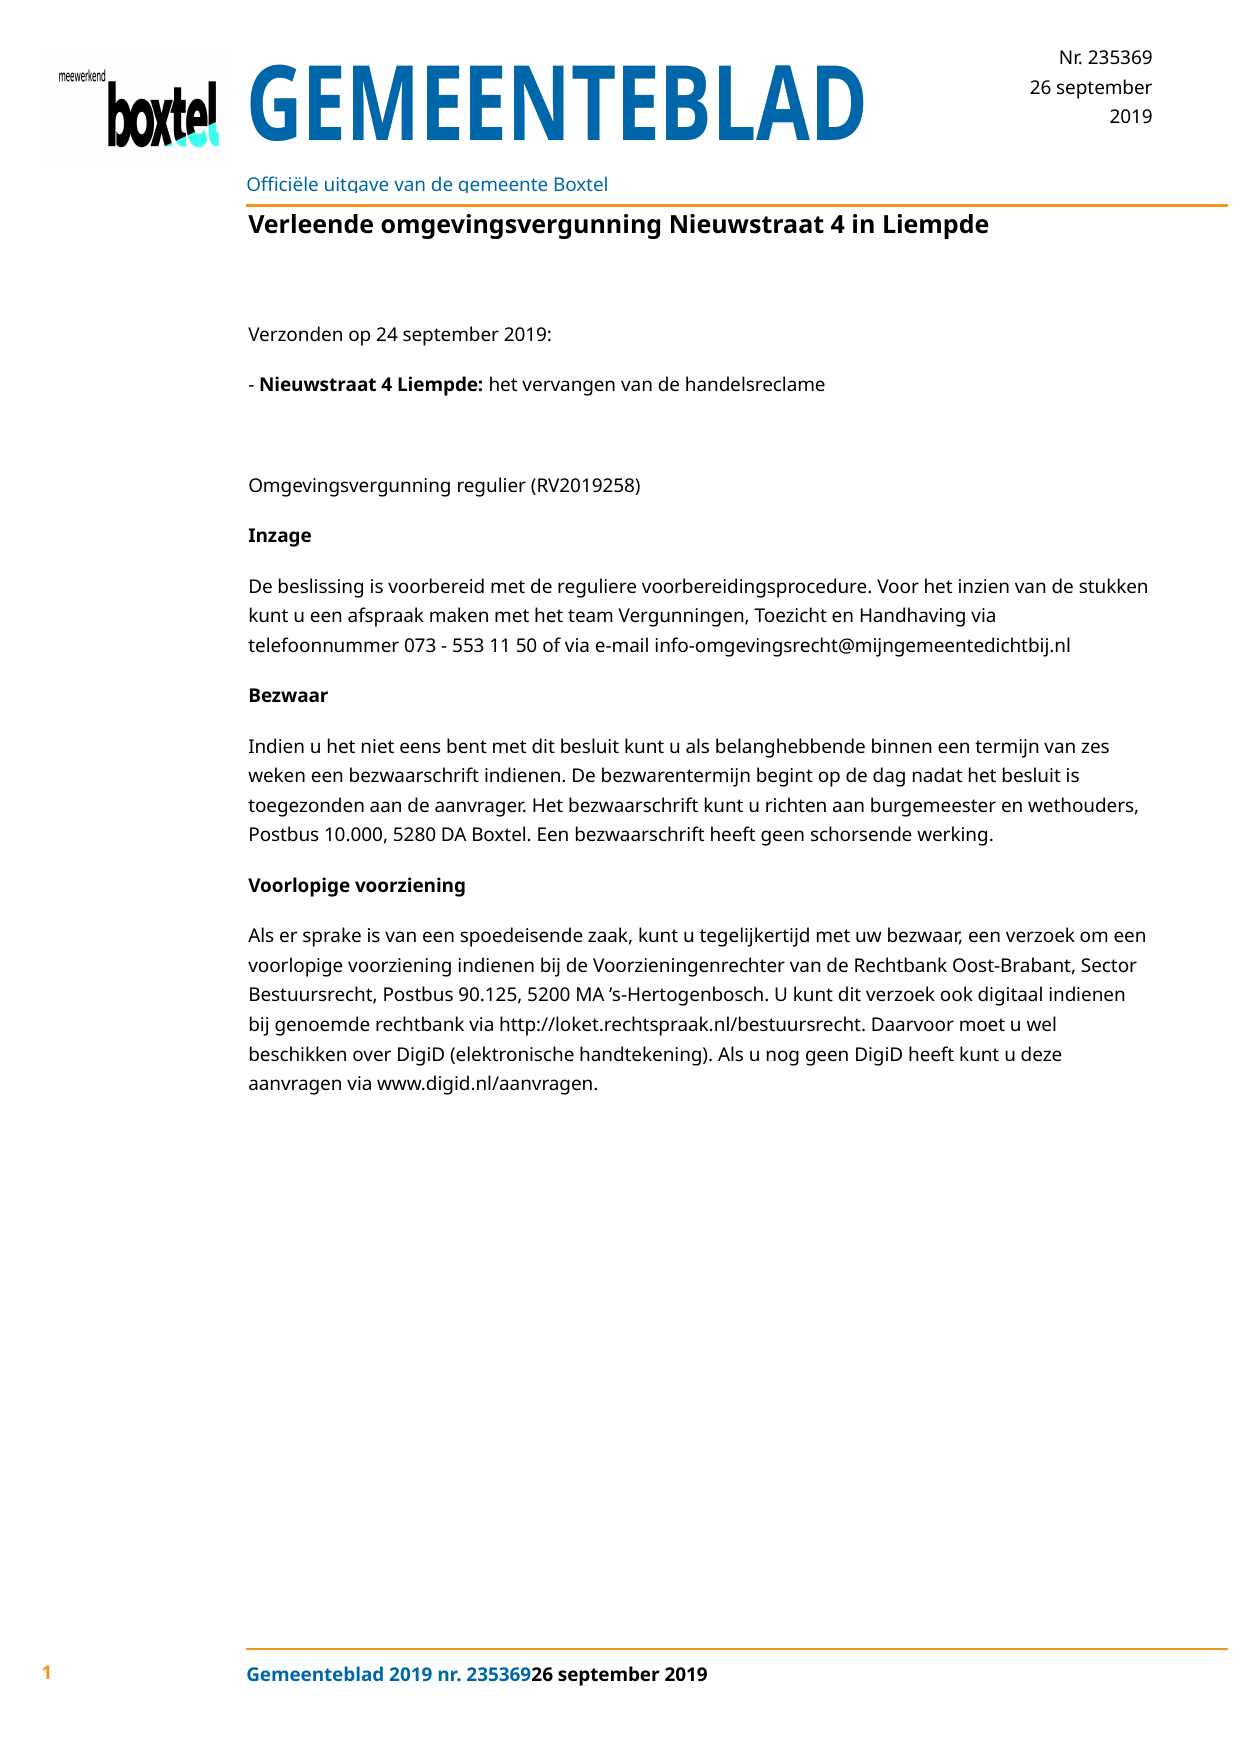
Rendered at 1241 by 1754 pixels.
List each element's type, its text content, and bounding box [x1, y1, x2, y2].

text Indien u het niet eens bent met dit besluit kunt u als belanghebbende binnen een termijn van zes weken een bezwaarschrift indienen. De bezwarentermijn begint op de dag nadat het besluit is toegezonden aan de aanvrager. Het bezwaarschrift kunt u richten aan burgemeester en wethouders, Postbus 10.000, 5280 DA Boxtel. Een bezwaarschrift heeft geen schorsende werking. [248, 733, 1152, 847]
text Inzage [248, 522, 1152, 548]
text Verleende omgevingsvergunning Nieuwstraat 4 in Liempde [248, 207, 1152, 241]
picture [41, 47, 231, 172]
text Als er sprake is van een spoedeisende zaak, kunt u tegelijkertijd met uw bezwaar, een verzoek om een voorlopige voorziening indienen bij de Voorzieningenrechter van de Rechtbank Oost-Brabant, Sector Bestuursrecht, Postbus 90.125, 5200 MA ’s-Hertogenbosch. U kunt dit verzoek ook digitaal indienen bij genoemde rechtbank via http://loket.rechtspraak.nl/bestuursrecht. Daarvoor moet u wel beschikken over DigiD (elektronische handtekening). Als u nog geen DigiD heeft kunt u deze aanvragen via www.digid.nl/aanvragen. [248, 922, 1152, 1096]
text Verzonden op 24 september 2019: [248, 321, 1152, 346]
text Bezwaar [248, 682, 1152, 708]
text Voorlopige voorziening [248, 872, 1152, 898]
text - Nieuwstraat 4 Liempde: het vervangen van de handelsreclame [248, 371, 1152, 397]
text Omgevingsvergunning regulier (RV2019258) [248, 472, 1152, 498]
text De beslissing is voorbereid met de reguliere voorbereidingsprocedure. Voor het inzien van de stukken kunt u een afspraak maken met het team Vergunningen, Toezicht en Handhaving via telefoonnummer 073 - 553 11 50 of via e-mail info-omgevingsrecht@mijngemeentedichtbij.nl [248, 573, 1152, 658]
